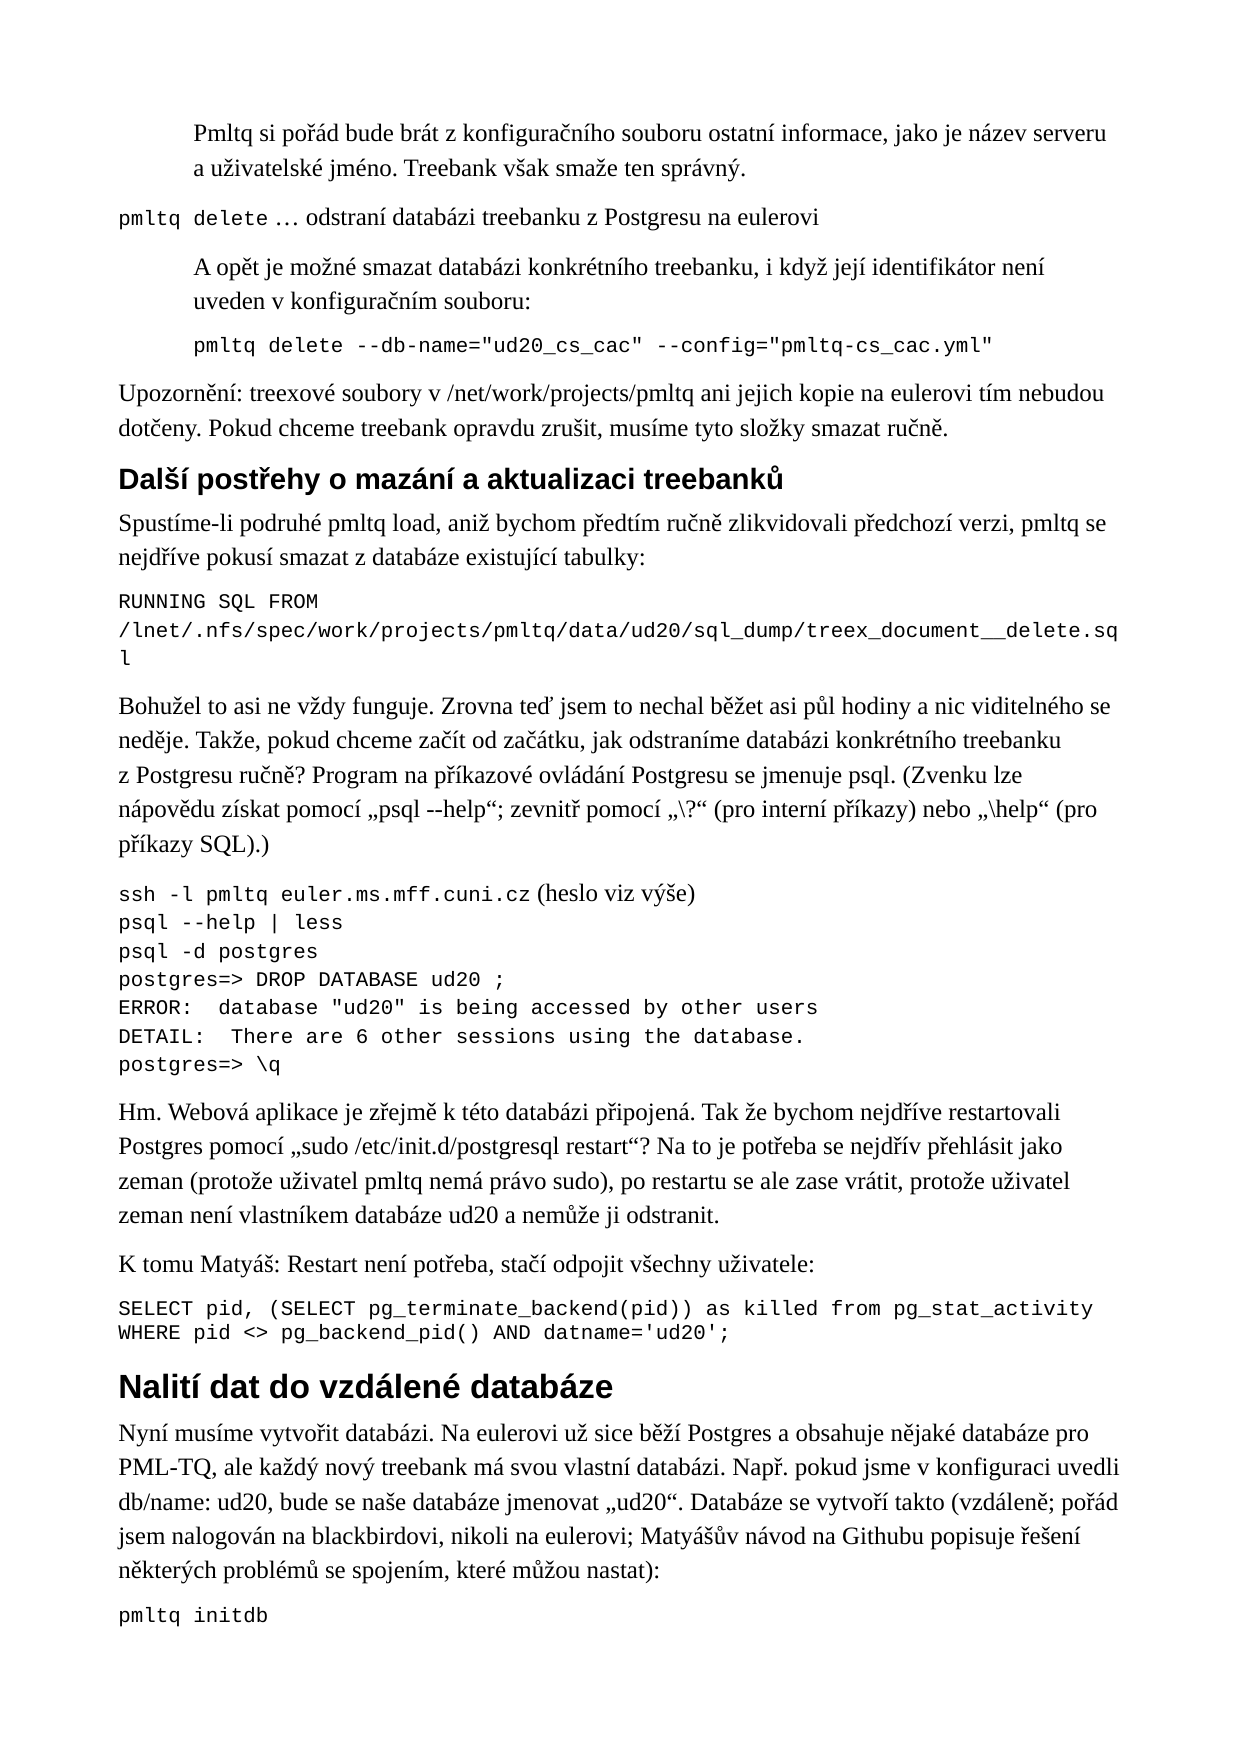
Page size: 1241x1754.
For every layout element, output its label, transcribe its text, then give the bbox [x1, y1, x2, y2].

text ssh -l pmltq euler.ms.mff.cuni.cz (heslo viz výše) psql --help | less psql -d postgres postgres=> DROP DATABASE ud20 ; ERROR: database "ud20" is being accessed by other users DETAIL: There are 6 other sessions using the database. postgres=> \q [118, 878, 1122, 1078]
text RUNNING SQL FROM /lnet/.nfs/spec/work/projects/pmltq/data/ud20/sql_dump/treex_document__delete.sql [118, 591, 1122, 672]
subtitle Další postřehy o mazání a aktualizaci treebanků [118, 462, 1122, 495]
text Spustíme-li podruhé pmltq load, aniž bychom předtím ručně zlikvidovali předchozí verzi, pmltq se nejdříve pokusí smazat z databáze existující tabulky: [118, 508, 1122, 571]
text Upozornění: treexové soubory v /net/work/projects/pmltq ani jejich kopie na eulerovi tím nebudou dotčeny. Pokud chceme treebank opravdu zrušit, musíme tyto složky smazat ručně. [118, 378, 1122, 441]
text pmltq delete --db-name="ud20_cs_cac" --config="pmltq-cs_cac.yml" [193, 335, 1122, 359]
text A opět je možné smazat databázi konkrétního treebanku, i když její identifikátor není uveden v konfiguračním souboru: [193, 252, 1122, 315]
text pmltq initdb [118, 1605, 1122, 1628]
text Nyní musíme vytvořit databázi. Na eulerovi už sice běží Postgres a obsahuje nějaké databáze pro PML-TQ, ale každý nový treebank má svou vlastní databázi. Např. pokud jsme v konfiguraci uvedli db/name: ud20, bude se naše databáze jmenovat „ud20“. Databáze se vytvoří takto (vzdáleně; pořád jsem nalogován na blackbirdovi, nikoli na eulerovi; Matyášův návod na Githubu popisuje řešení některých problémů se spojením, které můžou nastat): [118, 1418, 1122, 1584]
text SELECT pid, (SELECT pg_terminate_backend(pid)) as killed from pg_stat_activity WHERE pid <> pg_backend_pid() AND datname='ud20'; [118, 1298, 1122, 1346]
subtitle Nalití dat do vzdálené databáze [118, 1367, 1122, 1405]
text Pmltq si pořád bude brát z konfiguračního souboru ostatní informace, jako je název serveru a uživatelské jméno. Treebank však smaže ten správný. [193, 118, 1122, 181]
text Hm. Webová aplikace je zřejmě k této databázi připojená. Tak že bychom nejdříve restartovali Postgres pomocí „sudo /etc/init.d/postgresql restart“? Na to je potřeba se nejdřív přehlásit jako zeman (protože uživatel pmltq nemá právo sudo), po restartu se ale zase vrátit, protože uživatel zeman není vlastníkem databáze ud20 a nemůže ji odstranit. [118, 1097, 1122, 1229]
text pmltq delete … odstraní databázi treebanku z Postgresu na eulerovi [118, 202, 1122, 231]
text Bohužel to asi ne vždy funguje. Zrovna teď jsem to nechal běžet asi půl hodiny a nic viditelného se neděje. Takže, pokud chceme začít od začátku, jak odstraníme databázi konkrétního treebanku z Postgresu ručně? Program na příkazové ovládání Postgresu se jmenuje psql. (Zvenku lze nápovědu získat pomocí „psql --help“; zevnitř pomocí „\?“ (pro interní příkazy) nebo „\help“ (pro příkazy SQL).) [118, 691, 1122, 858]
text K tomu Matyáš: Restart není potřeba, stačí odpojit všechny uživatele: [118, 1249, 1122, 1278]
